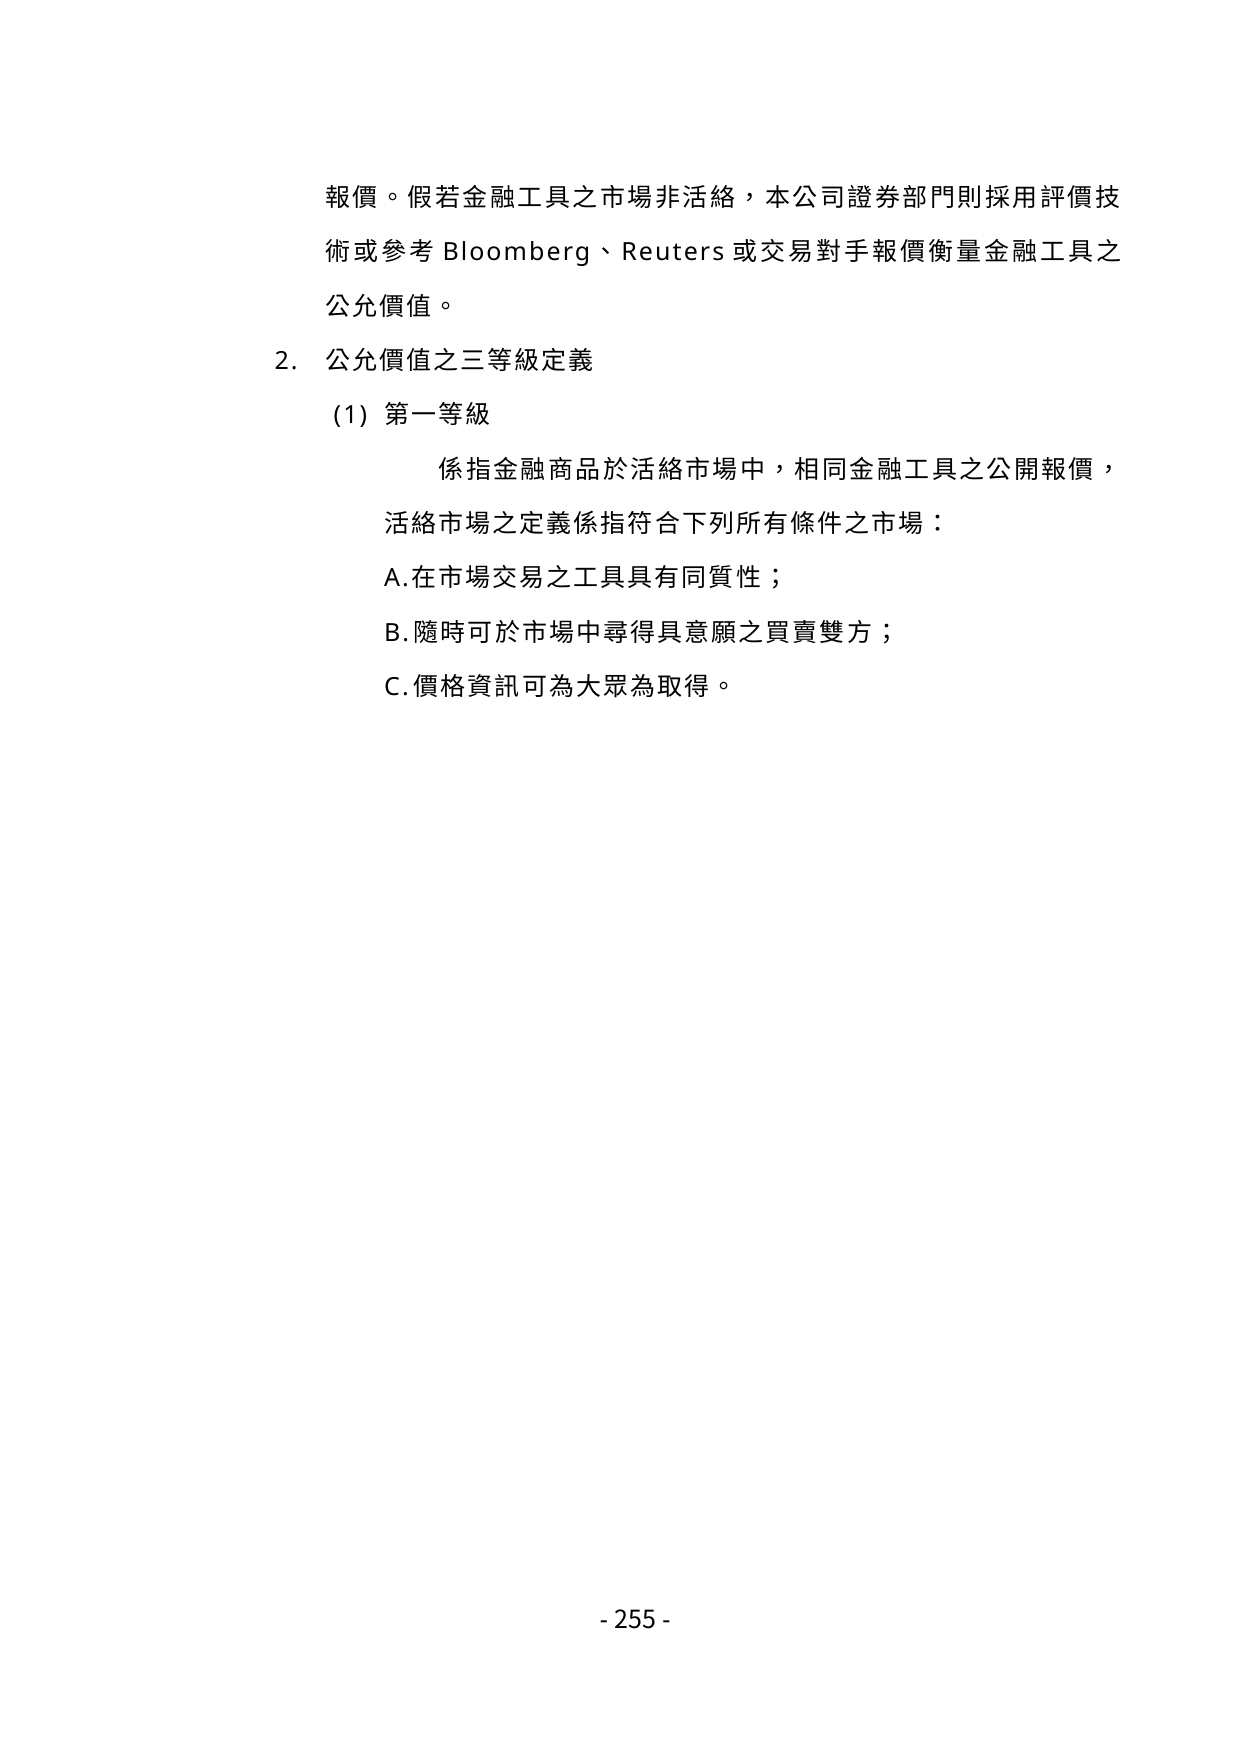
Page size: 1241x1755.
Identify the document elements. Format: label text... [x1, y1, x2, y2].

text 2. 公允價值之三等級定義 [266, 340, 1122, 377]
text C. 價格資訊可為大眾為取得。 [384, 667, 1122, 703]
text (1) 第一等級 [325, 395, 1122, 431]
text 報價。假若金融工具之市場非活絡，本公司證券部門則採用評價技術或參考Bloomberg、Reuters或交易對手報價衡量金融工具之公允價值。 [325, 177, 1122, 322]
text A.在市場交易之工具具有同質性； [384, 558, 1122, 594]
text 係指金融商品於活絡市場中，相同金融工具之公開報價，活絡市場之定義係指符合下列所有條件之市場： [384, 449, 1122, 540]
text B. 隨時可於市場中尋得具意願之買賣雙方； [384, 612, 1122, 648]
